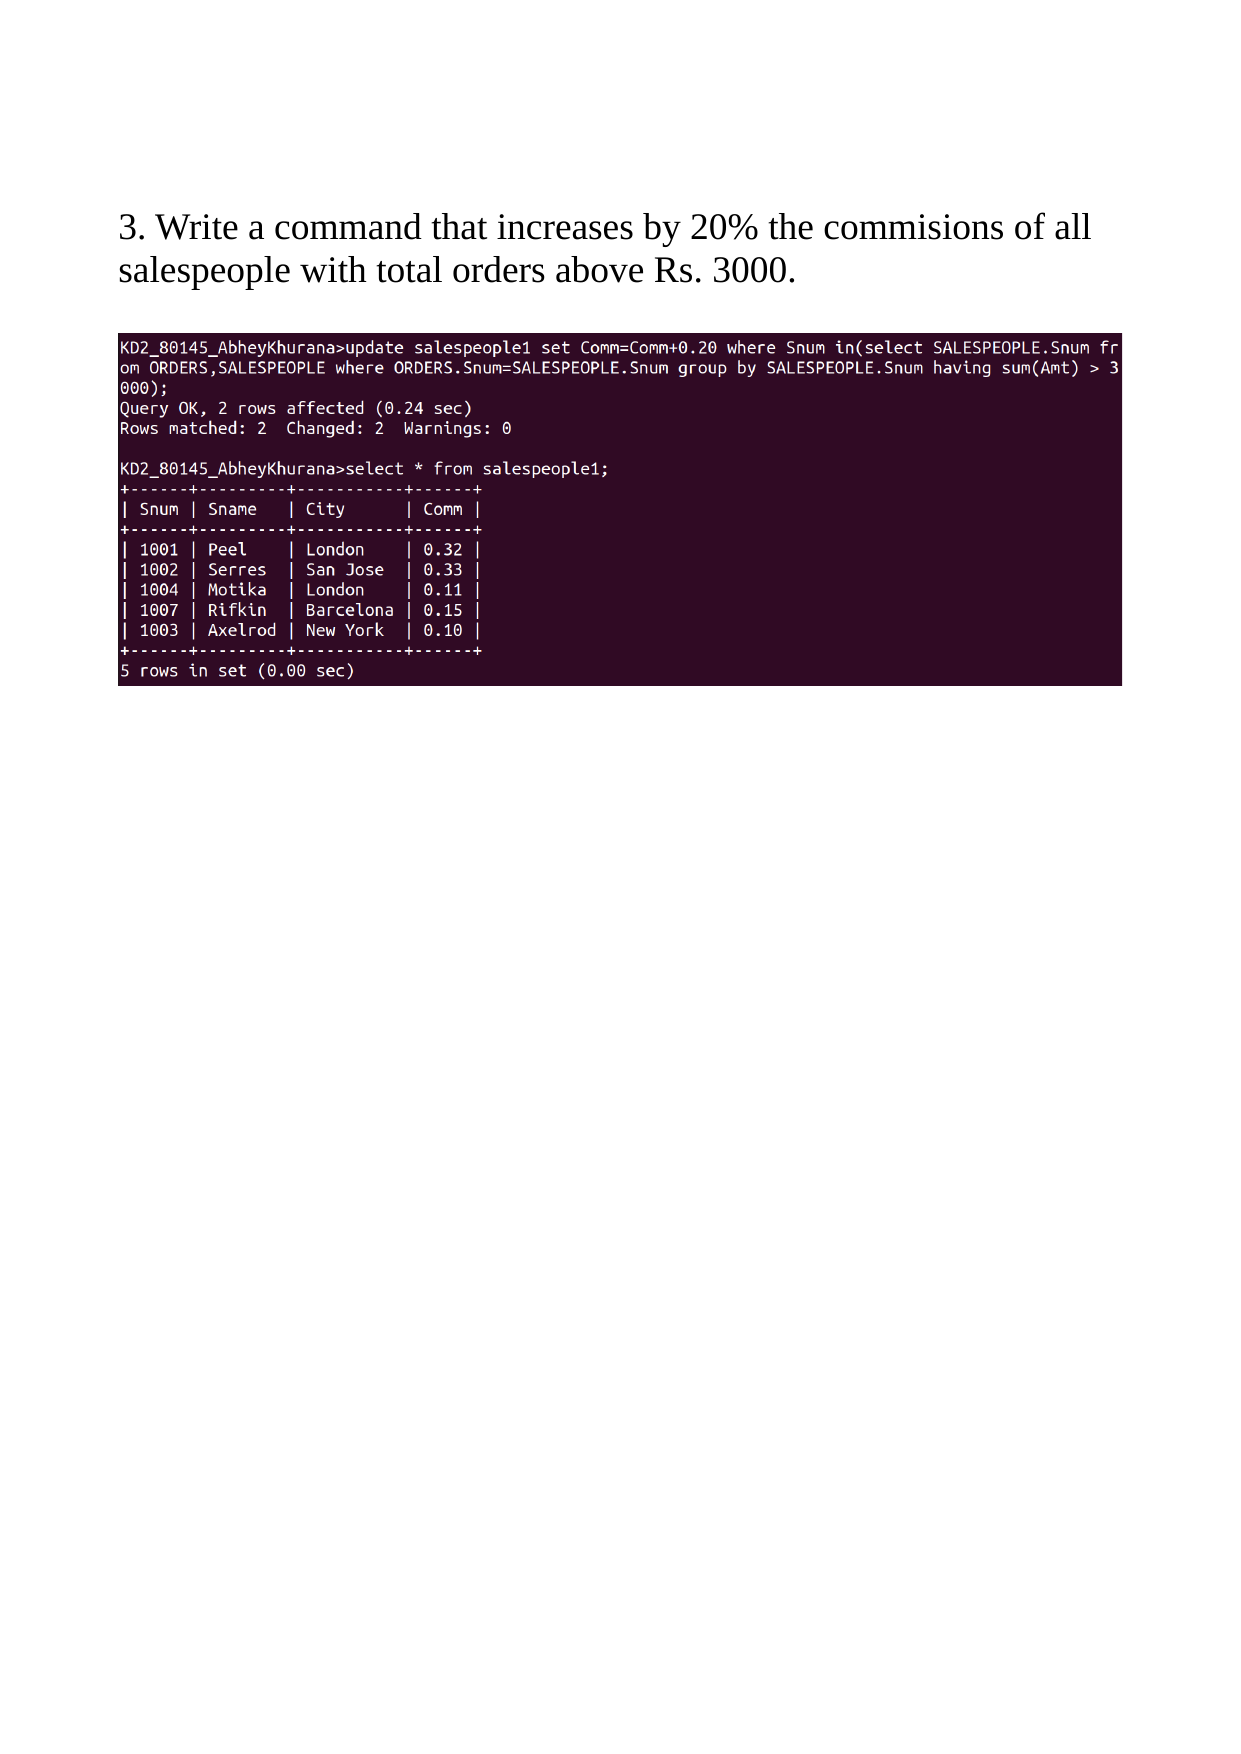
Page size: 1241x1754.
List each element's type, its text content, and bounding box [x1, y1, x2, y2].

text 3. Write a command that increases by 20% the commisions of all salespeople with total orders above Rs. 3000. [118, 204, 1122, 291]
picture [118, 333, 1123, 686]
